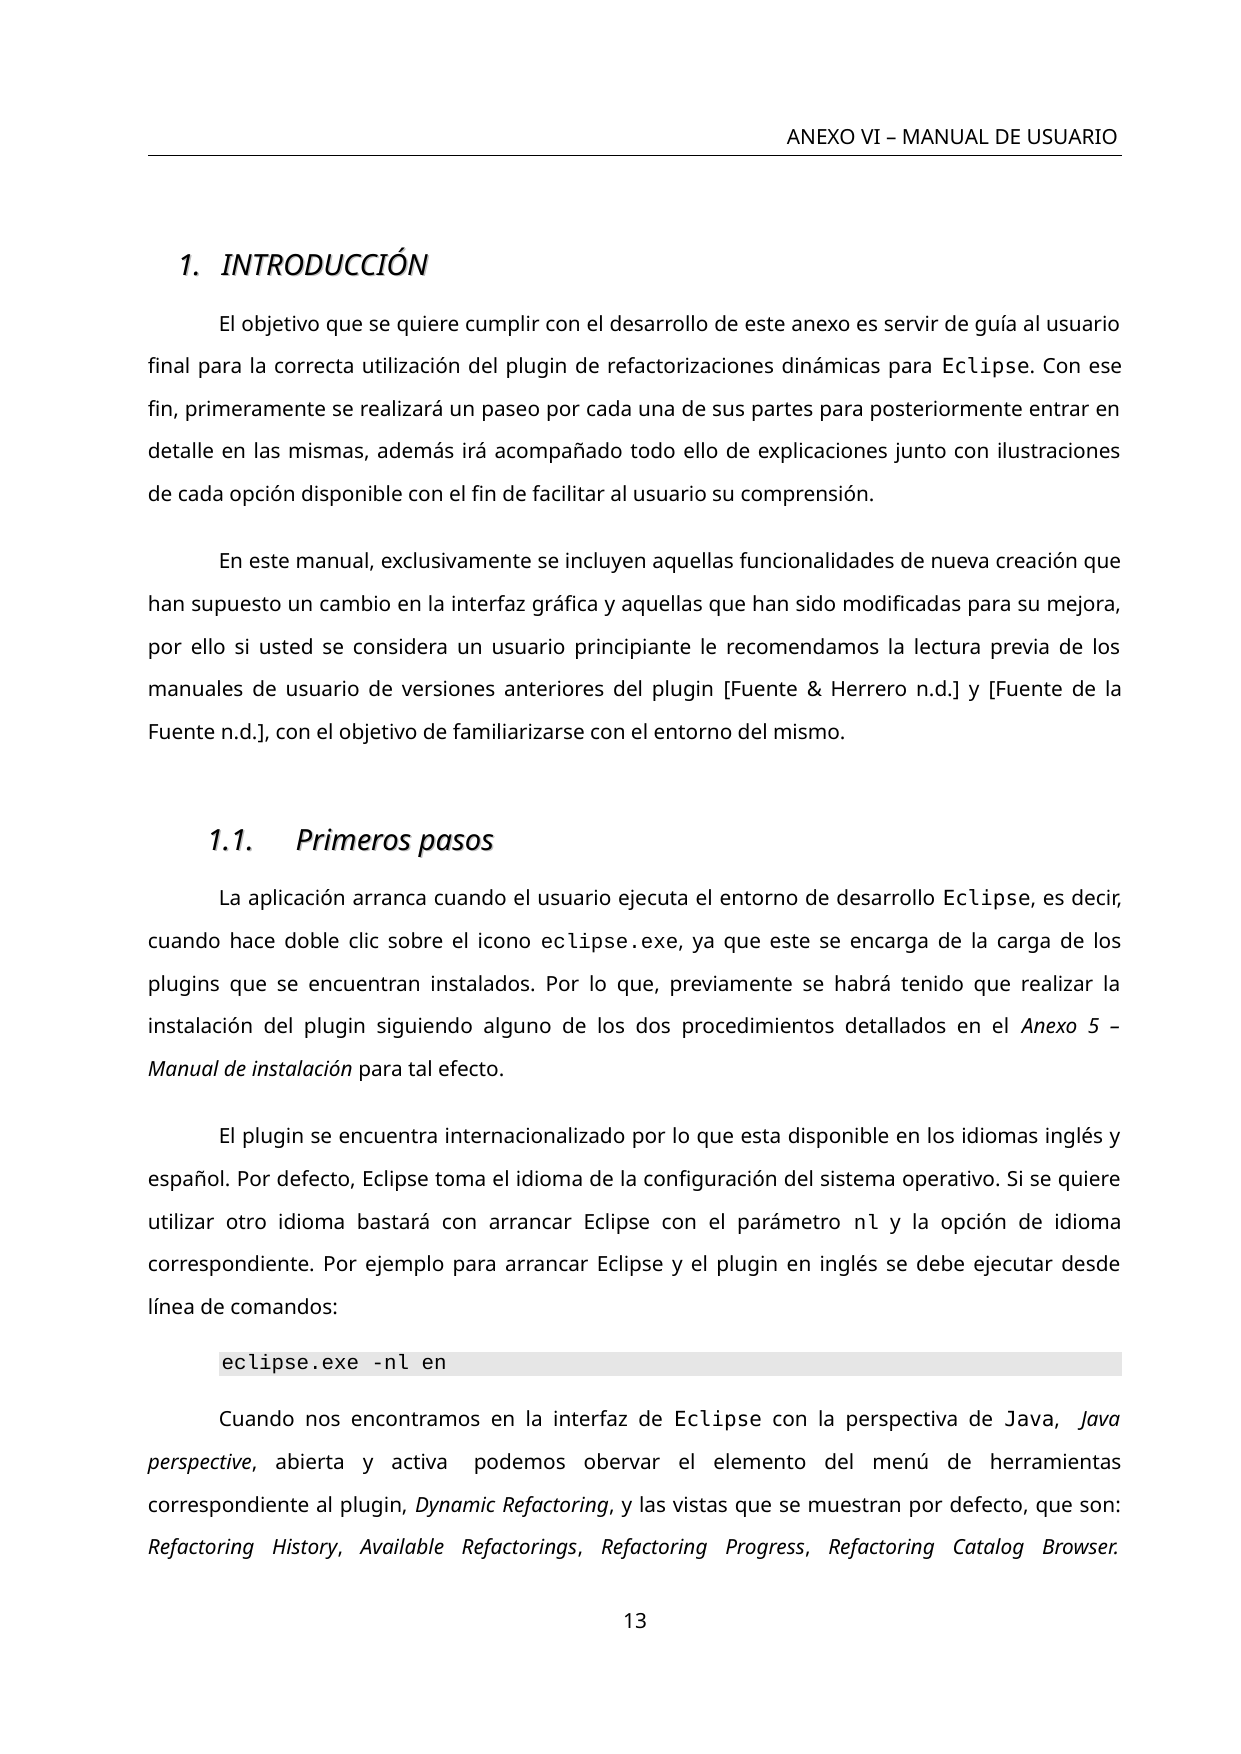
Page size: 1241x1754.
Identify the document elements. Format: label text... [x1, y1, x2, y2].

subtitle Primeros pasos [207, 819, 1122, 858]
text eclipse.exe -nl en [219, 1352, 1122, 1376]
text En este manual, exclusivamente se incluyen aquellas funcionalidades de nueva creación que han supuesto un cambio en la interfaz gráfica y aquellas que han sido modificadas para su mejora, por ello si usted se considera un usuario principiante le recomendamos la lectura previa de los manuales de usuario de versiones anteriores del plugin [Fuente & Herrero n.d.] y [Fuente de la Fuente n.d.], con el objetivo de familiarizarse con el entorno del mismo. [148, 547, 1122, 746]
text El objetivo que se quiere cumplir con el desarrollo de este anexo es servir de guía al usuario final para la correcta utilización del plugin de refactorizaciones dinámicas para Eclipse. Con ese fin, primeramente se realizará un paseo por cada una de sus partes para posteriormente entrar en detalle en las mismas, además irá acompañado todo ello de explicaciones junto con ilustraciones de cada opción disponible con el fin de facilitar al usuario su comprensión. [148, 309, 1122, 507]
text Cuando nos encontramos en la interfaz de Eclipse con la perspectiva de Java, Java perspective, abierta y activa podemos obervar el elemento del menú de herramientas correspondiente al plugin, Dynamic Refactoring, y las vistas que se muestran por defecto, que son: Refactoring History, Available Refactorings, Refactoring Progress, Refactoring Catalog Browser. [148, 1404, 1122, 1561]
text La aplicación arranca cuando el usuario ejecuta el entorno de desarrollo Eclipse, es decir, cuando hace doble clic sobre el icono eclipse.exe, ya que este se encarga de la carga de los plugins que se encuentran instalados. Por lo que, previamente se habrá tenido que realizar la instalación del plugin siguiendo alguno de los dos procedimientos detallados en el Anexo 5 – Manual de instalación para tal efecto. [148, 883, 1122, 1082]
subtitle INTRODUCCIÓN [177, 244, 1122, 284]
text El plugin se encuentra internacionalizado por lo que esta disponible en los idiomas inglés y español. Por defecto, Eclipse toma el idioma de la configuración del sistema operativo. Si se quiere utilizar otro idioma bastará con arrancar Eclipse con el parámetro nl y la opción de idioma correspondiente. Por ejemplo para arrancar Eclipse y el plugin en inglés se debe ejecutar desde línea de comandos: [148, 1122, 1122, 1321]
